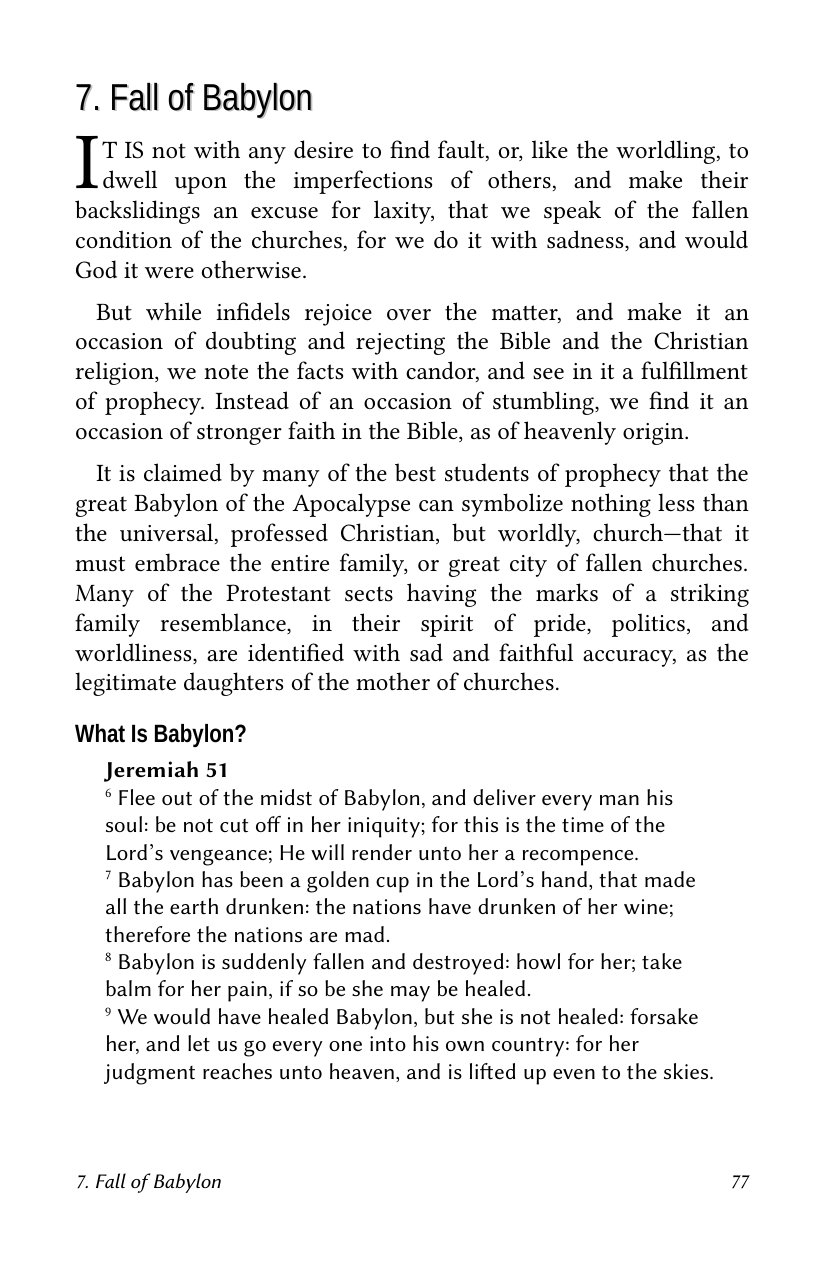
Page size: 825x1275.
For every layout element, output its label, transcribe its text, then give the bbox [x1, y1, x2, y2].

text 9 We would have healed Babylon, but she is not healed: forsake her, and let us go every one into his own country: for her judgment reaches unto heaven, and is lifted up even to the skies. [105, 1004, 720, 1085]
text 7 Babylon has been a golden cup in the Lord’s hand, that made all the earth drunken: the nations have drunken of her wine; therefore the nations are mad. [105, 867, 720, 948]
text Jeremiah 51 [105, 757, 750, 783]
text IT IS not with any desire to find fault, or, like the worldling, to dwell upon the imperfections of others, and make their backslidings an excuse for laxity, that we speak of the fallen condition of the churches, for we do it with sadness, and would God it were otherwise. [75, 136, 750, 284]
text But while infidels rejoice over the matter, and make it an occasion of doubting and rejecting the Bible and the Christian religion, we note the facts with candor, and see in it a fulfillment of prophecy. Instead of an occasion of stumbling, we find it an occasion of stronger faith in the Bible, as of heavenly origin. [75, 298, 750, 446]
title Fall of Babylon [75, 75, 750, 118]
subtitle What Is Babylon? [75, 719, 750, 748]
text 8 Babylon is suddenly fallen and destroyed: howl for her; take balm for her pain, if so be she may be healed. [105, 949, 720, 1002]
text It is claimed by many of the best students of prophecy that the great Babylon of the Apocalypse can symbolize nothing less than the universal, professed Christian, but worldly, church—that it must embrace the entire family, or great city of fallen churches. Many of the Protestant sects having the marks of a striking family resemblance, in their spirit of pride, politics, and worldliness, are identified with sad and faithful accuracy, as the legitimate daughters of the mother of churches. [75, 459, 750, 697]
text 6 Flee out of the midst of Babylon, and deliver every man his soul: be not cut off in her iniquity; for this is the time of the Lord’s vengeance; He will render unto her a recompence. [105, 784, 720, 866]
